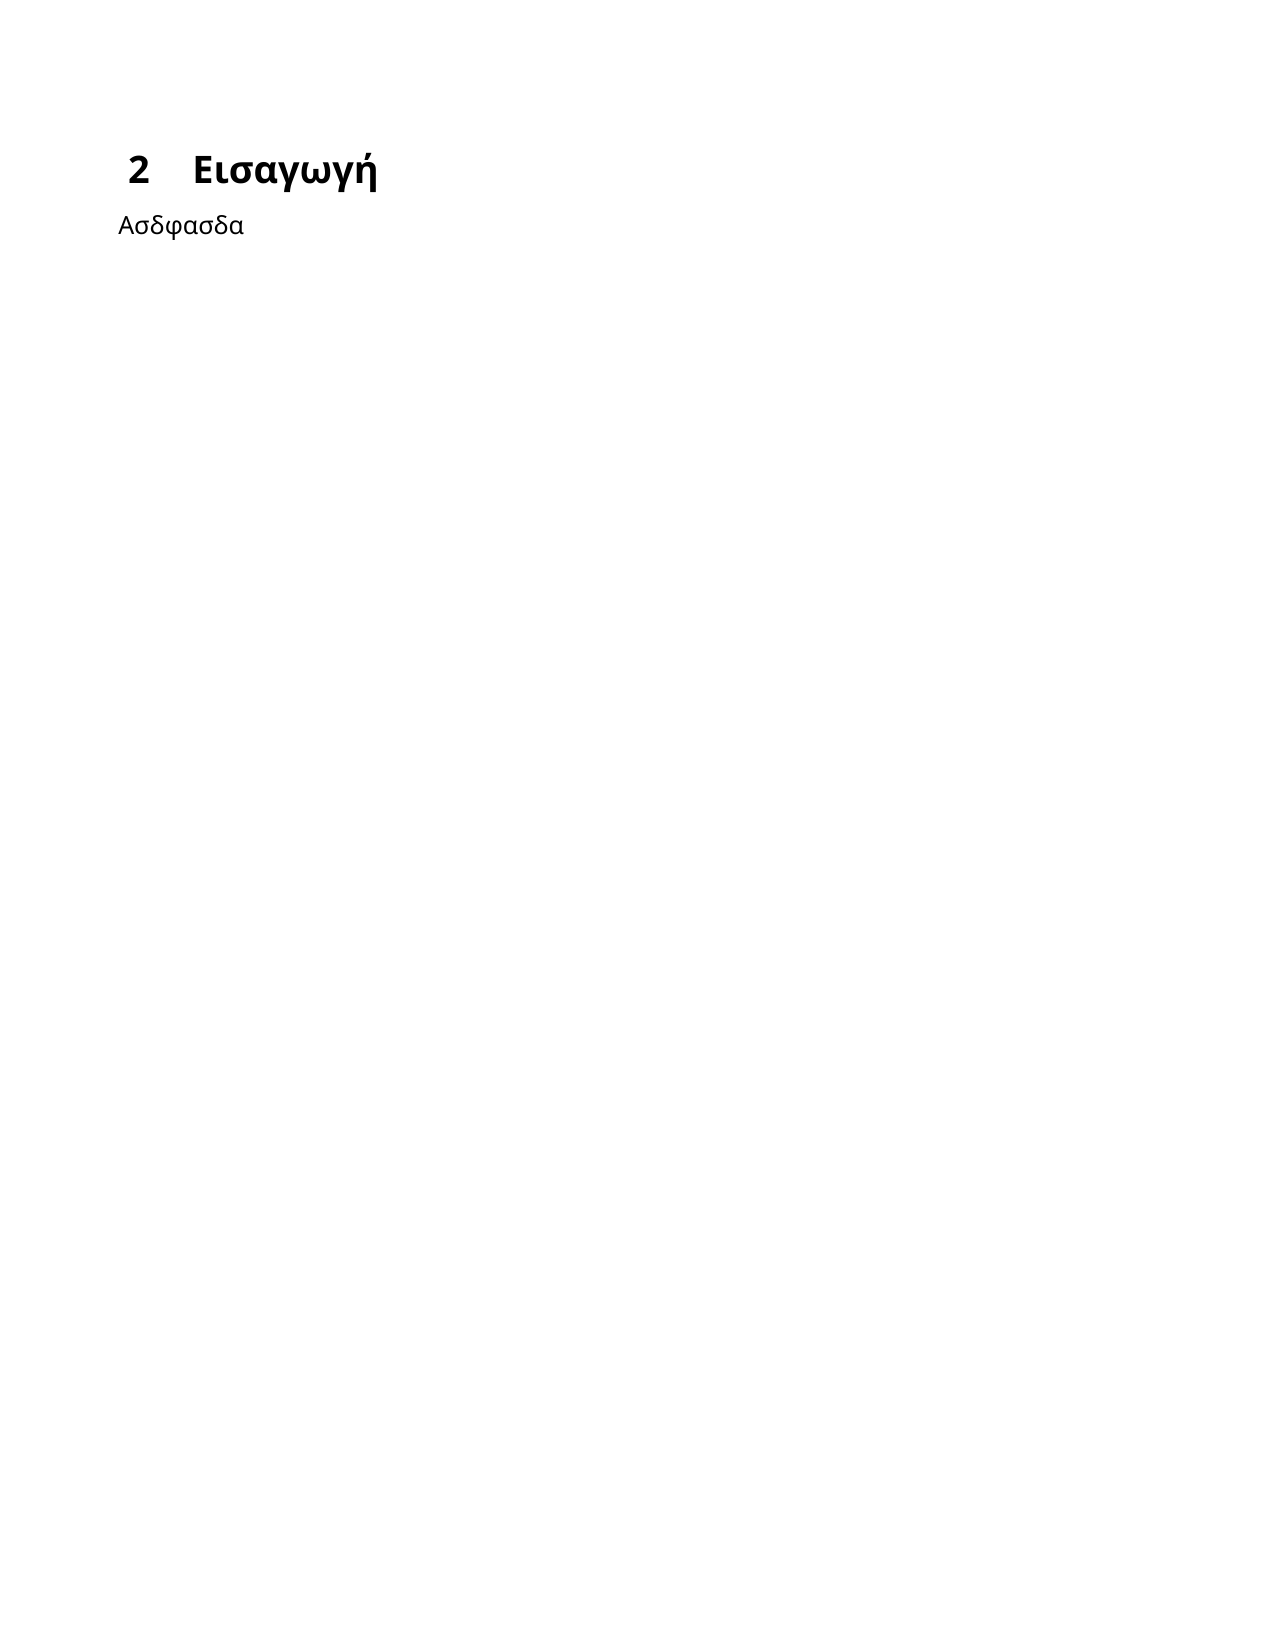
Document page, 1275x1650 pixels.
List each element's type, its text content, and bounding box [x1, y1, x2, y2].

subtitle Εισαγωγή [118, 143, 1157, 195]
text Ασδφασδα [118, 207, 1157, 241]
